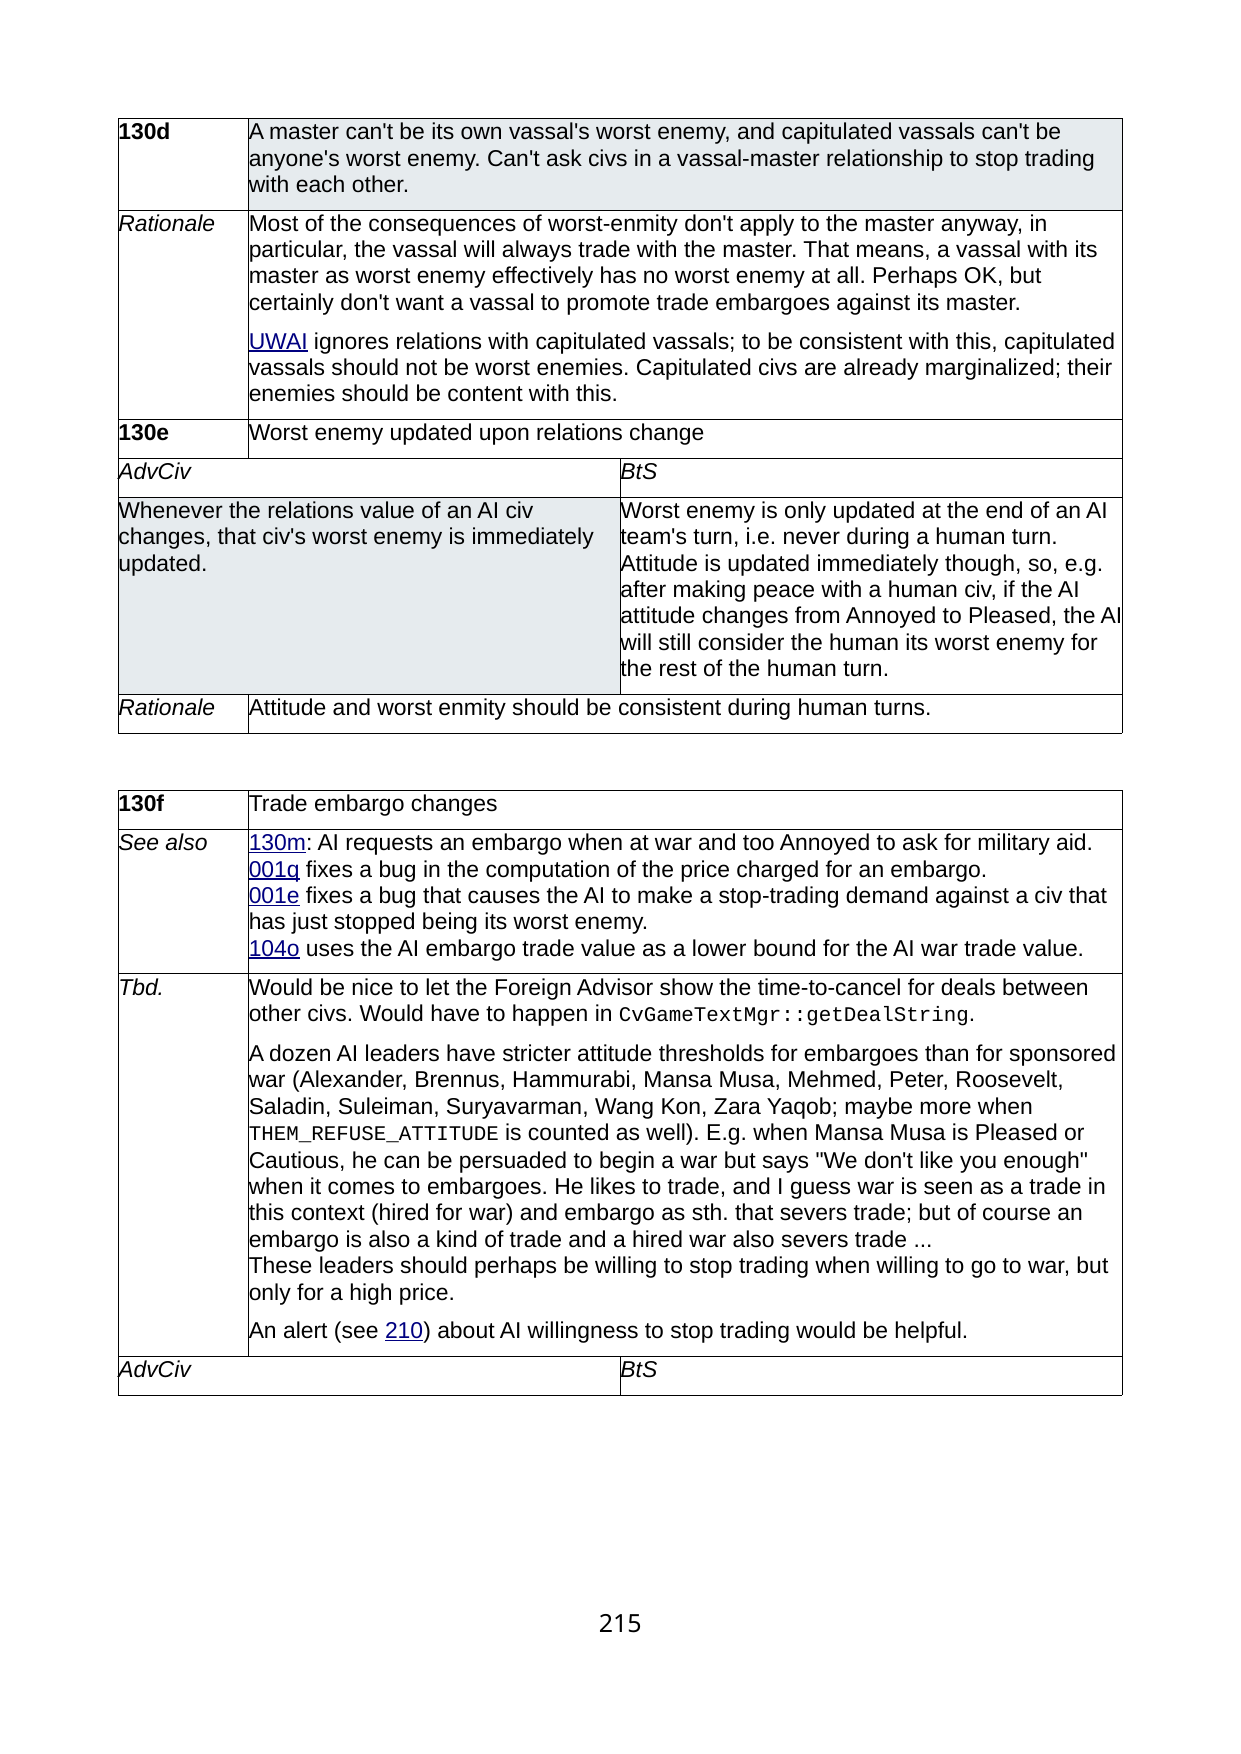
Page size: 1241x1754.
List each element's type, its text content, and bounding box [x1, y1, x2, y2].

table_cell Tbd. [119, 974, 248, 1356]
table_cell Attitude and worst enmity should be consistent during human turns. [249, 695, 1122, 733]
table_cell See also [119, 830, 248, 973]
table_cell 130m: AI requests an embargo when at war and too Annoyed to ask for military aid. 001q fixes a bug in the computation of the price charged for an embargo. 001e fixes a bug that causes the AI to make a stop-trading demand against a civ that has just stopped being its worst enemy. 104o uses the AI embargo trade value as a lower bound for the AI war trade value. [249, 830, 1122, 973]
table_cell Whenever the relations value of an AI civ changes, that civ's worst enemy is immediately updated. [119, 498, 620, 694]
table_header 130d [119, 119, 248, 210]
table_header A master can't be its own vassal's worst enemy, and capitulated vassals can't be anyone's worst enemy. Can't ask civs in a vassal-master relationship to stop trading with each other. [249, 119, 1122, 210]
table_cell AdvCiv [119, 1357, 620, 1395]
table_cell Would be nice to let the Foreign Advisor show the time-to-cancel for deals between other civs. Would have to happen in CvGameTextMgr::getDealString. A dozen AI leaders have stricter attitude thresholds for embargoes than for sponsored war (Alexander, Brennus, Hammurabi, Mansa Musa, Mehmed, Peter, Roosevelt, Saladin, Suleiman, Suryavarman, Wang Kon, Zara Yaqob; maybe more when THEM_REFUSE_ATTITUDE is counted as well). E.g. when Mansa Musa is Pleased or Cautious, he can be persuaded to begin a war but says "We don't like you enough" when it comes to embargoes. He likes to trade, and I guess war is seen as a trade in this context (hired for war) and embargo as sth. that severs trade; but of course an embargo is also a kind of trade and a hired war also severs trade ... These leaders should perhaps be willing to stop trading when willing to go to war, but only for a high price. An alert (see 210) about AI willingness to stop trading would be helpful. [249, 974, 1122, 1356]
table_cell Worst enemy updated upon relations change [249, 420, 1122, 458]
table_cell Worst enemy is only updated at the end of an AI team's turn, i.e. never during a human turn. Attitude is updated immediately though, so, e.g. after making peace with a human civ, if the AI attitude changes from Annoyed to Pleased, the AI will still consider the human its worst enemy for the rest of the human turn. [621, 498, 1122, 694]
table_header Trade embargo changes [249, 791, 1122, 829]
table_cell AdvCiv [119, 459, 620, 497]
table_header 130f [119, 791, 248, 829]
table_cell BtS [621, 459, 1122, 497]
table_cell Most of the consequences of worst-enmity don't apply to the master anyway, in particular, the vassal will always trade with the master. That means, a vassal with its master as worst enemy effectively has no worst enemy at all. Perhaps OK, but certainly don't want a vassal to promote trade embargoes against its master. UWAI ignores relations with capitulated vassals; to be consistent with this, capitulated vassals should not be worst enemies. Capitulated civs are already marginalized; their enemies should be content with this. [249, 211, 1122, 419]
table_cell 130e [119, 420, 248, 458]
table_cell BtS [621, 1357, 1122, 1395]
table_cell Rationale [119, 695, 248, 733]
table_cell Rationale [119, 211, 248, 419]
